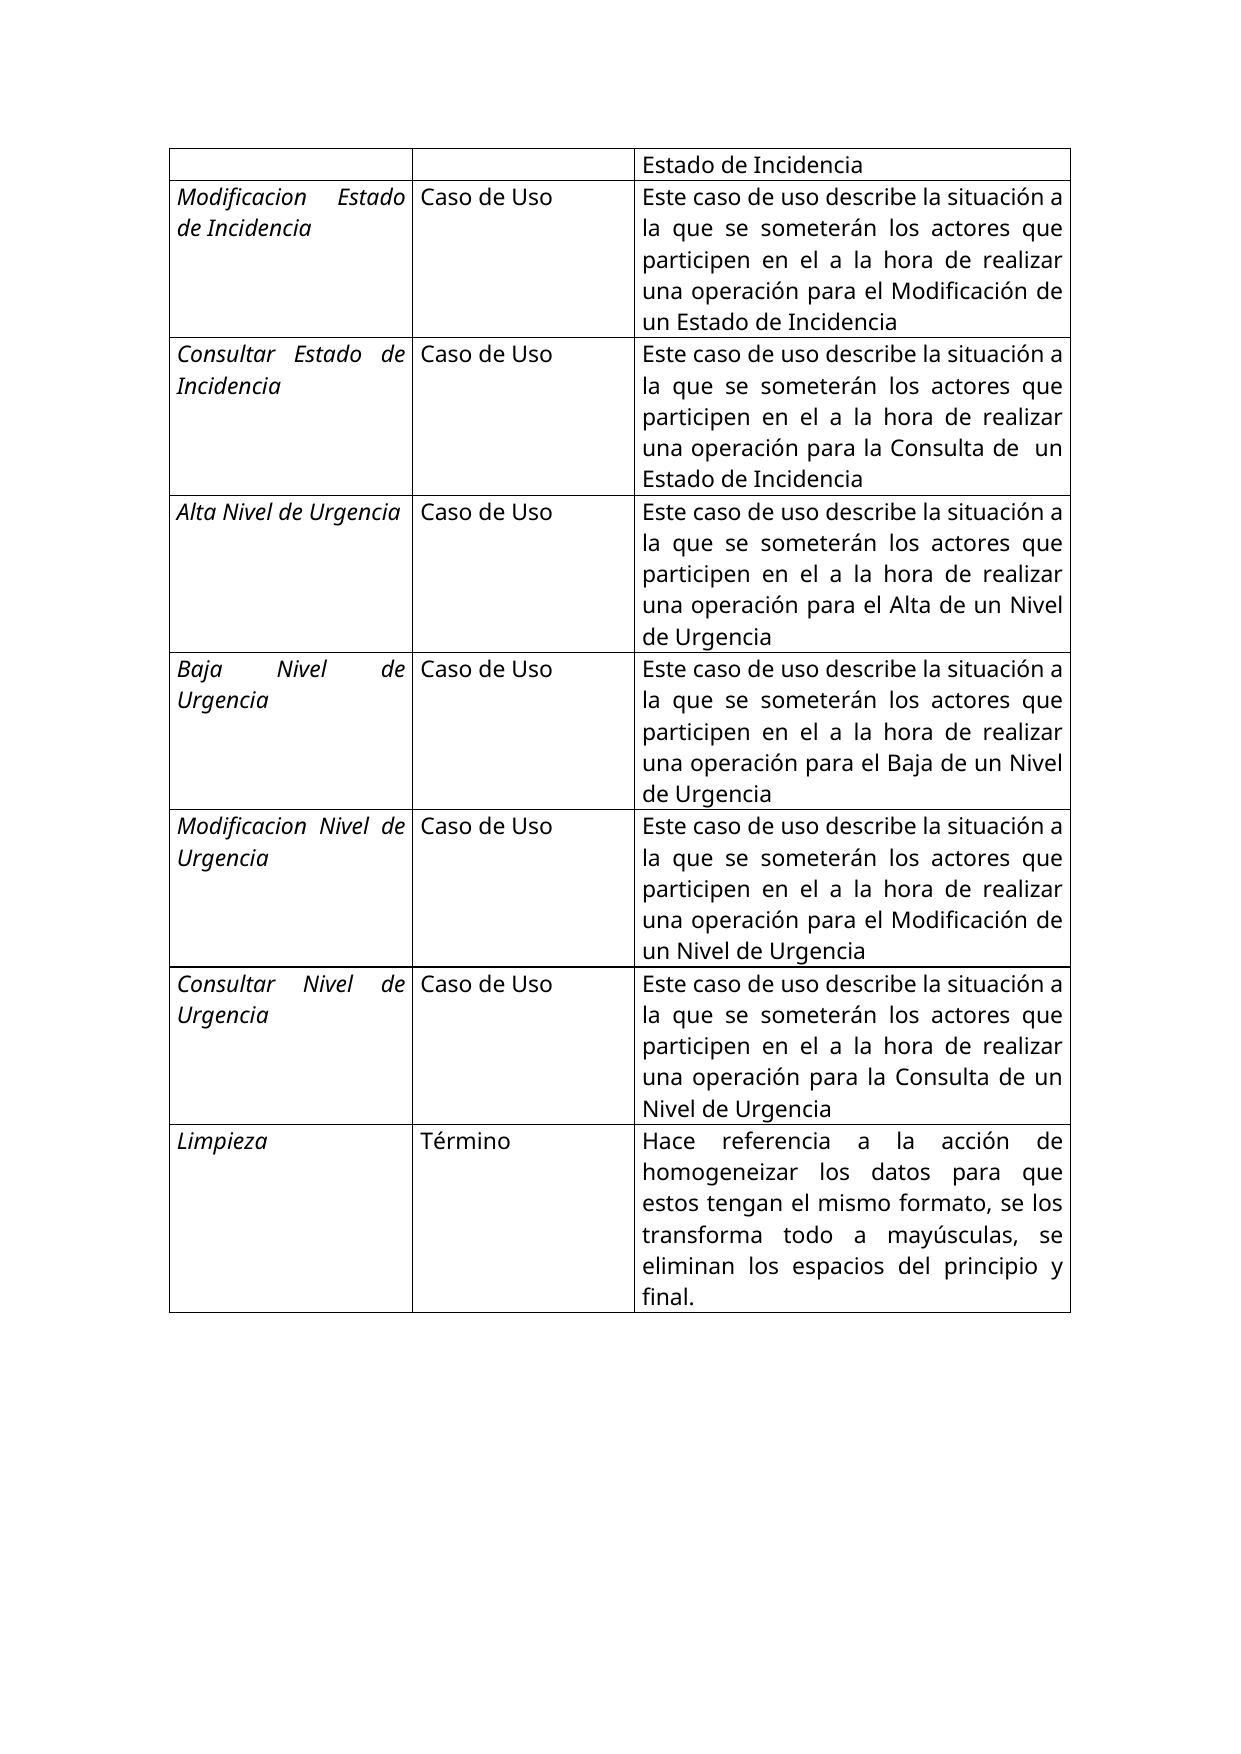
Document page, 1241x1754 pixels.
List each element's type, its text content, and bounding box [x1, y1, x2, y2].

table_cell Caso de Uso [413, 653, 634, 809]
table_cell Caso de Uso [413, 181, 634, 337]
table_cell Baja Nivel de Urgencia [170, 653, 412, 809]
table_cell Consultar Nivel de Urgencia [170, 968, 412, 1124]
table_cell Este caso de uso describe la situación a la que se someterán los actores que participen en el a la hora de realizar una operación para el Modificación de un Nivel de Urgencia [635, 810, 1070, 966]
table_cell Caso de Uso [413, 968, 634, 1124]
table_cell Este caso de uso describe la situación a la que se someterán los actores que participen en el a la hora de realizar una operación para el Modificación de un Estado de Incidencia [635, 181, 1070, 337]
table_cell Este caso de uso describe la situación a la que se someterán los actores que participen en el a la hora de realizar una operación para el Baja de un Nivel de Urgencia [635, 653, 1070, 809]
table_cell Este caso de uso describe la situación a la que se someterán los actores que participen en el a la hora de realizar una operación para la Consulta de un Nivel de Urgencia [635, 968, 1070, 1124]
table_cell Limpieza [170, 1125, 412, 1312]
table_cell Caso de Uso [413, 810, 634, 966]
table_cell Alta Nivel de Urgencia [170, 496, 412, 652]
table_cell Modificacion Estado de Incidencia [170, 181, 412, 337]
table_cell Este caso de uso describe la situación a la que se someterán los actores que participen en el a la hora de realizar una operación para el Alta de un Nivel de Urgencia [635, 496, 1070, 652]
table_cell Término [413, 1125, 634, 1312]
table_cell Caso de Uso [413, 338, 634, 494]
table_cell Estado de Incidencia [635, 149, 1070, 180]
table_cell [413, 149, 634, 180]
table_cell [170, 149, 412, 180]
table_cell Consultar Estado de Incidencia [170, 338, 412, 494]
table_cell Caso de Uso [413, 496, 634, 652]
table_cell Hace referencia a la acción de homogeneizar los datos para que estos tengan el mismo formato, se los transforma todo a mayúsculas, se eliminan los espacios del principio y final. [635, 1125, 1070, 1312]
table_cell Este caso de uso describe la situación a la que se someterán los actores que participen en el a la hora de realizar una operación para la Consulta de un Estado de Incidencia [635, 338, 1070, 494]
table_cell Modificacion Nivel de Urgencia [170, 810, 412, 966]
